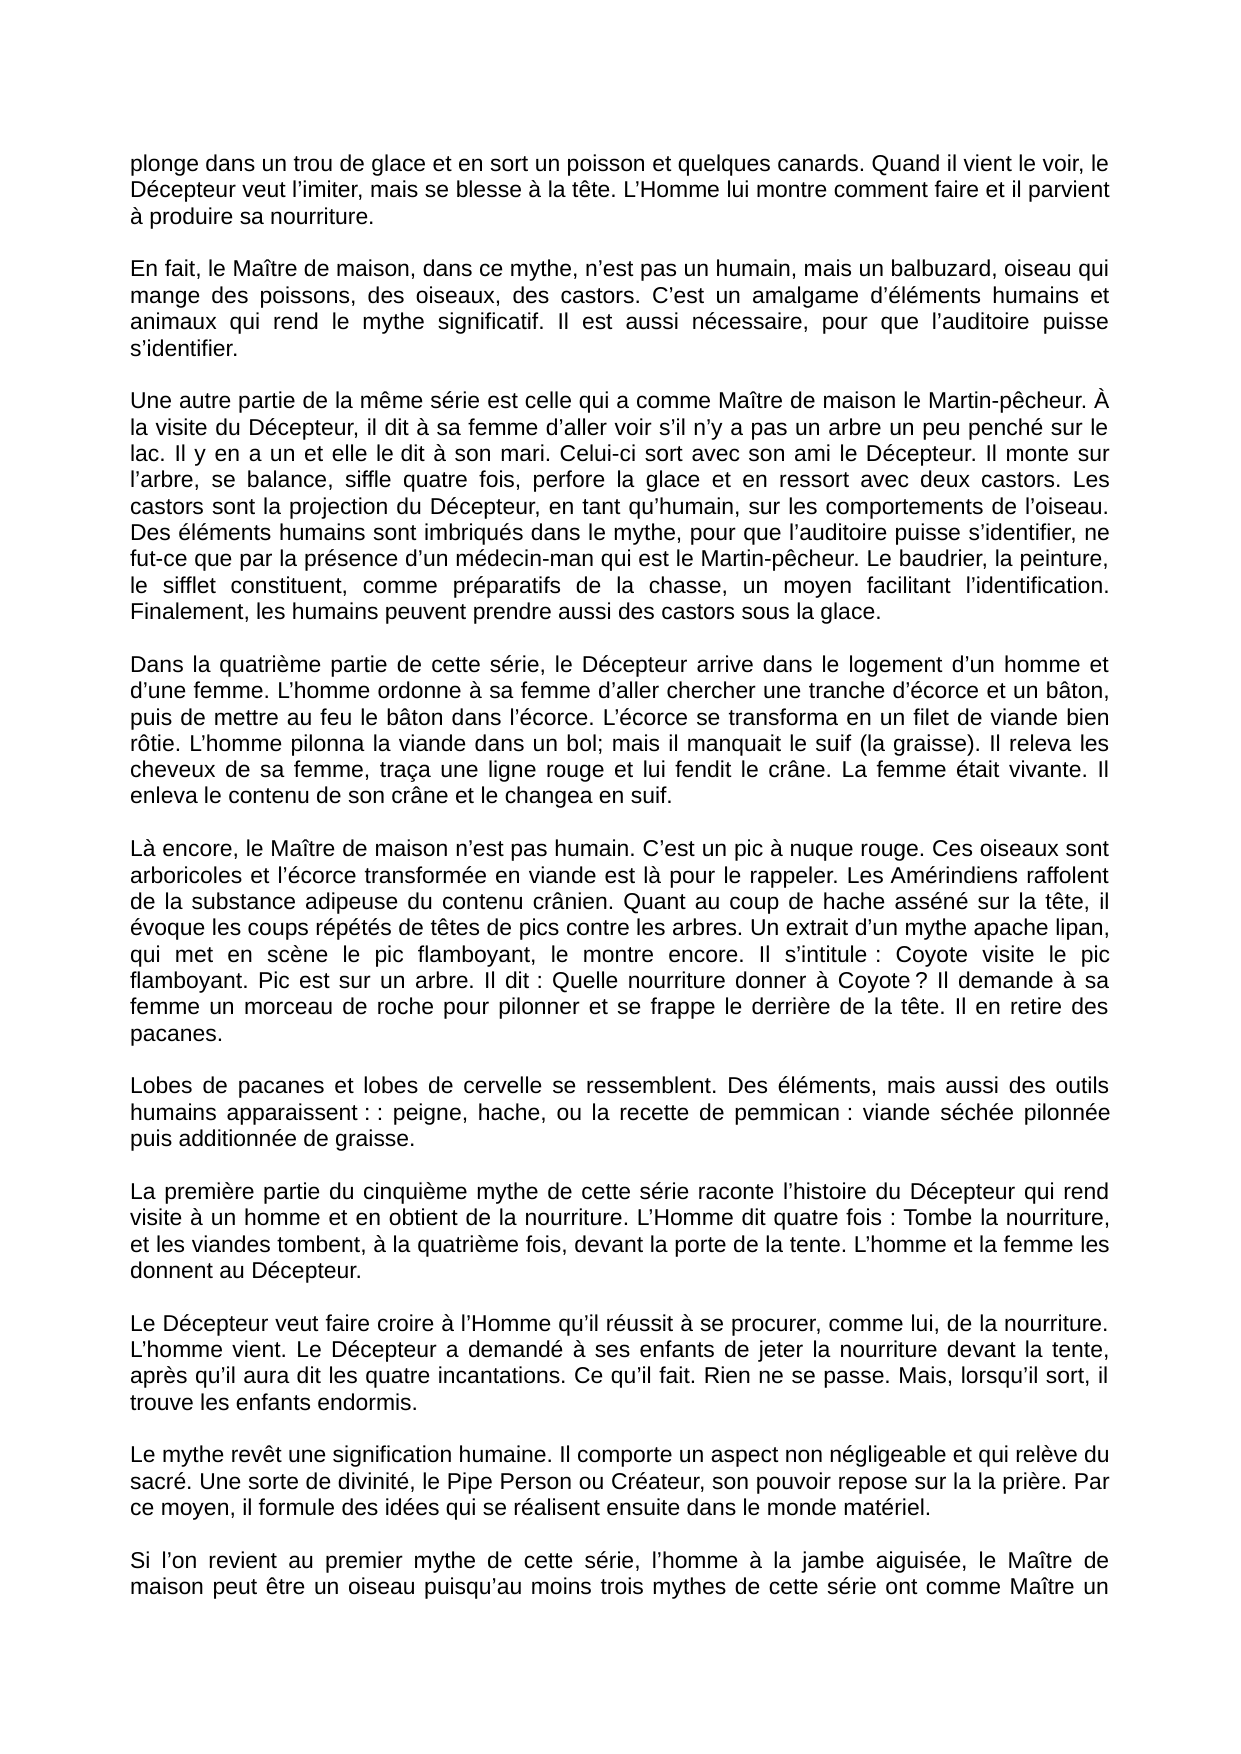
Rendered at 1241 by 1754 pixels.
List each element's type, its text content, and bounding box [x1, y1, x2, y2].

text Le Décepteur veut faire croire à l’Homme qu’il réussit à se procurer, comme lui, de la nourriture. L’homme vient. Le Décepteur a demandé à ses enfants de jeter la nourriture devant la tente, après qu’il aura dit les quatre incantations. Ce qu’il fait. Rien ne se passe. Mais, lorsqu’il sort, il trouve les enfants endormis. [130, 1309, 1110, 1415]
text Dans la quatrième partie de cette série, le Décepteur arrive dans le logement d’un homme et d’une femme. L’homme ordonne à sa femme d’aller chercher une tranche d’écorce et un bâton, puis de mettre au feu le bâton dans l’écorce. L’écorce se transforma en un filet de viande bien rôtie. L’homme pilonna la viande dans un bol; mais il manquait le suif (la graisse). Il releva les cheveux de sa femme, traça une ligne rouge et lui fendit le crâne. La femme était vivante. Il enleva le contenu de son crâne et le changea en suif. [130, 651, 1110, 809]
text Une autre partie de la même série est celle qui a comme Maître de maison le Martin-pêcheur. À la visite du Décepteur, il dit à sa femme d’aller voir s’il n’y a pas un arbre un peu penché sur le lac. Il y en a un et elle le dit à son mari. Celui-ci sort avec son ami le Décepteur. Il monte sur l’arbre, se balance, siffle quatre fois, perfore la glace et en ressort avec deux castors. Les castors sont la projection du Décepteur, en tant qu’humain, sur les comportements de l’oiseau. Des éléments humains sont imbriqués dans le mythe, pour que l’auditoire puisse s’identifier, ne fut-ce que par la présence d’un médecin-man qui est le Martin-pêcheur. Le baudrier, la peinture, le sifflet constituent, comme préparatifs de la chasse, un moyen facilitant l’identification. Finalement, les humains peuvent prendre aussi des castors sous la glace. [130, 387, 1110, 624]
text Si l’on revient au premier mythe de cette série, l’homme à la jambe aiguisée, le Maître de maison peut être un oiseau puisqu’au moins trois mythes de cette série ont comme Maître un [130, 1547, 1110, 1599]
text En fait, le Maître de maison, dans ce mythe, n’est pas un humain, mais un balbuzard, oiseau qui mange des poissons, des oiseaux, des castors. C’est un amalgame d’éléments humains et animaux qui rend le mythe significatif. Il est aussi nécessaire, pour que l’auditoire puisse s’identifier. [130, 255, 1110, 361]
text Le mythe revêt une signification humaine. Il comporte un aspect non négligeable et qui relève du sacré. Une sorte de divinité, le Pipe Person ou Créateur, son pouvoir repose sur la la prière. Par ce moyen, il formule des idées qui se réalisent ensuite dans le monde matériel. [130, 1441, 1110, 1520]
text La première partie du cinquième mythe de cette série raconte l’histoire du Décepteur qui rend visite à un homme et en obtient de la nourriture. L’Homme dit quatre fois : Tombe la nourriture, et les viandes tombent, à la quatrième fois, devant la porte de la tente. L’homme et la femme les donnent au Décepteur. [130, 1178, 1110, 1283]
text Lobes de pacanes et lobes de cervelle se ressemblent. Des éléments, mais aussi des outils humains apparaissent : : peigne, hache, ou la recette de pemmican : viande séchée pilonnée puis additionnée de graisse. [130, 1072, 1110, 1151]
text plonge dans un trou de glace et en sort un poisson et quelques canards. Quand il vient le voir, le Décepteur veut l’imiter, mais se blesse à la tête. L’Homme lui montre comment faire et il parvient à produire sa nourriture. [130, 150, 1110, 229]
text Là encore, le Maître de maison n’est pas humain. C’est un pic à nuque rouge. Ces oiseaux sont arboricoles et l’écorce transformée en viande est là pour le rappeler. Les Amérindiens raffolent de la substance adipeuse du contenu crânien. Quant au coup de hache asséné sur la tête, il évoque les coups répétés de têtes de pics contre les arbres. Un extrait d’un mythe apache lipan, qui met en scène le pic flamboyant, le montre encore. Il s’intitule : Coyote visite le pic flamboyant. Pic est sur un arbre. Il dit : Quelle nourriture donner à Coyote ? Il demande à sa femme un morceau de roche pour pilonner et se frappe le derrière de la tête. Il en retire des pacanes. [130, 835, 1110, 1046]
